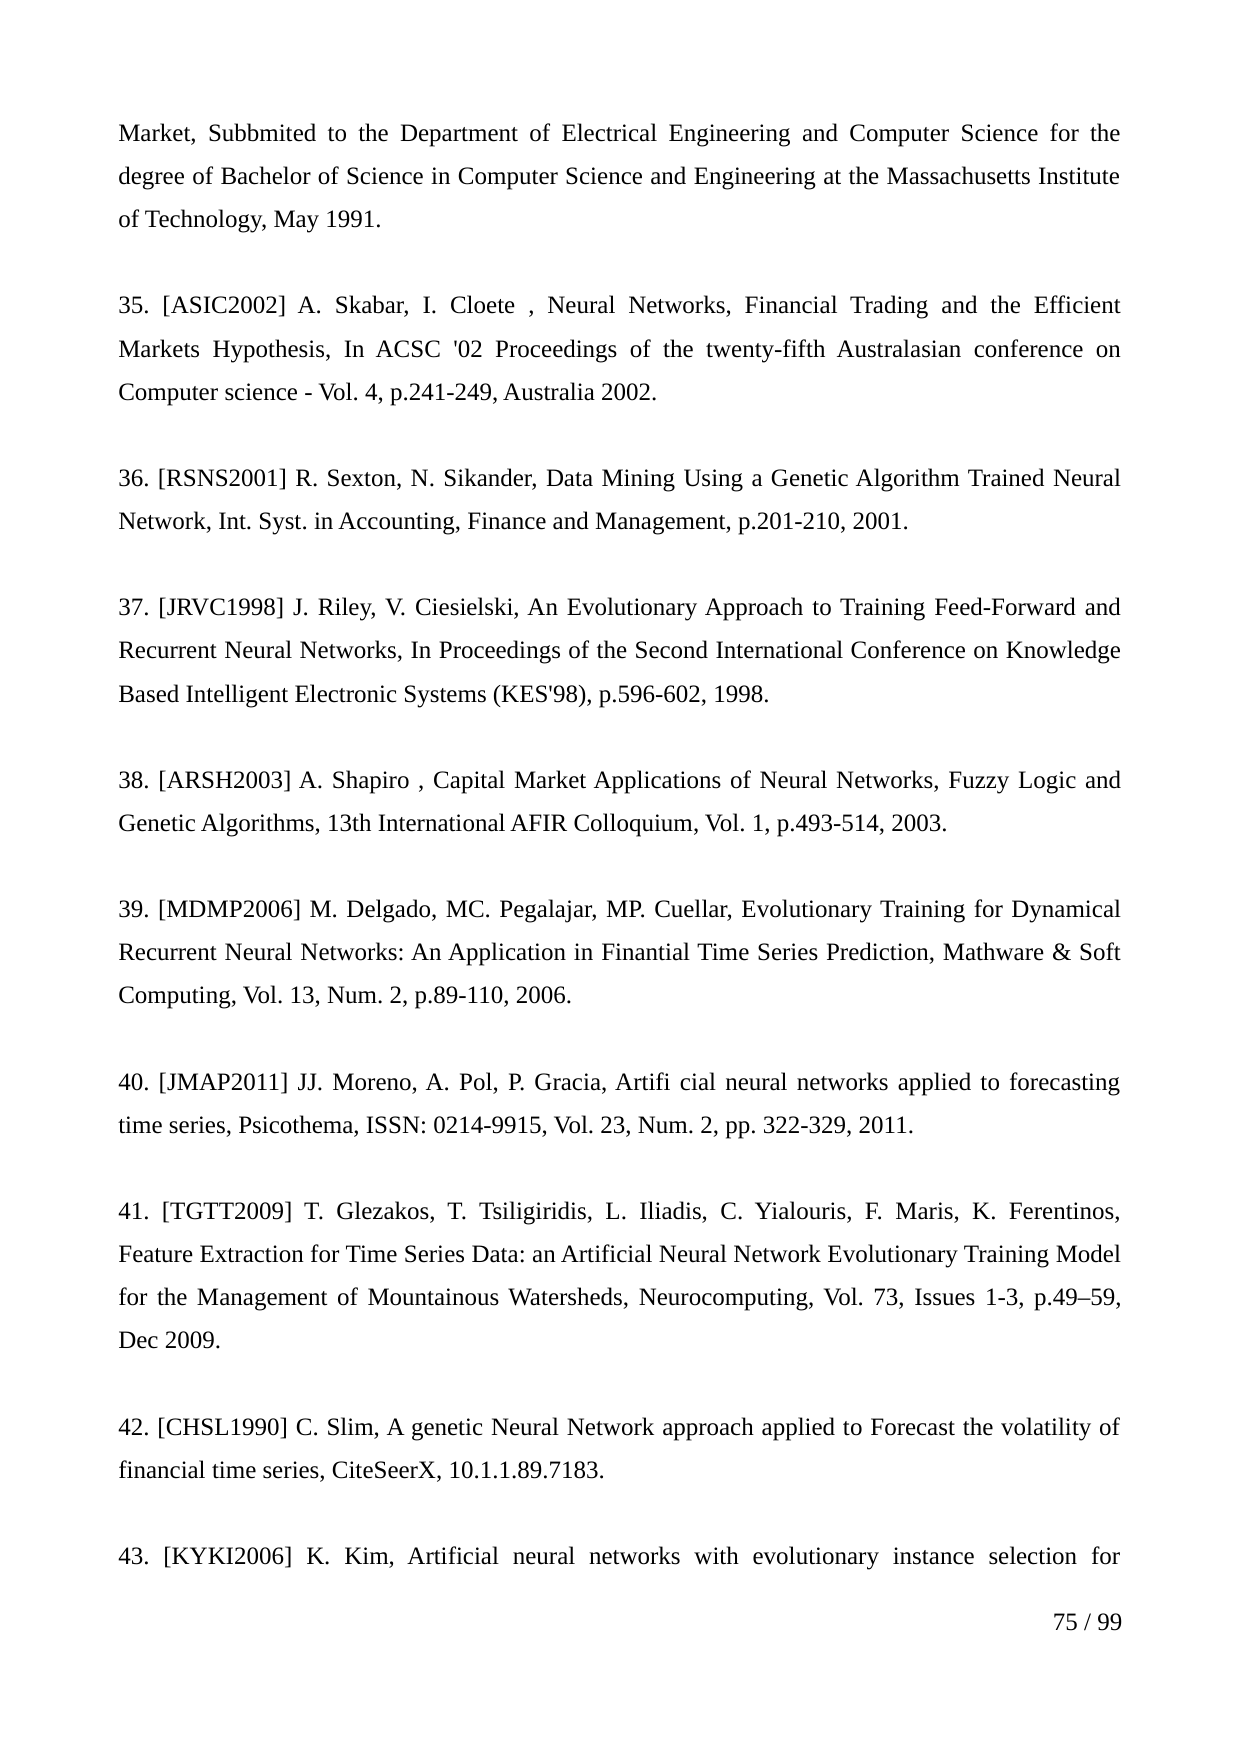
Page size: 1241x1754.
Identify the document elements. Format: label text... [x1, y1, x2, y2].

text 41. [TGTT2009] T. Glezakos, T. Tsiligiridis, L. Iliadis, C. Yialouris, F. Maris, K. Ferentinos, Feature Extraction for Time Series Data: an Artificial Neural Network Evolutionary Training Model for the Management of Mountainous Watersheds, Neurocomputing, Vol. 73, Issues 1-3, p.49–59, Dec 2009. [118, 1196, 1122, 1354]
text Market, Subbmited to the Department of Electrical Engineering and Computer Science for the degree of Bachelor of Science in Computer Science and Engineering at the Massachusetts Institute of Technology, May 1991. [118, 118, 1122, 233]
text 36. [RSNS2001] R. Sexton, N. Sikander, Data Mining Using a Genetic Algorithm Trained Neural Network, Int. Syst. in Accounting, Finance and Management, p.201-210, 2001. [118, 463, 1122, 535]
text 42. [CHSL1990] C. Slim, A genetic Neural Network approach applied to Forecast the volatility of financial time series, CiteSeerX, 10.1.1.89.7183. [118, 1412, 1122, 1484]
text 40. [JMAP2011] JJ. Moreno, A. Pol, P. Gracia, Artifi cial neural networks applied to forecasting time series, Psicothema, ISSN: 0214-9915, Vol. 23, Num. 2, pp. 322-329, 2011. [118, 1067, 1122, 1139]
text 37. [JRVC1998] J. Riley, V. Ciesielski, An Evolutionary Approach to Training Feed-Forward and Recurrent Neural Networks, In Proceedings of the Second International Conference on Knowledge Based Intelligent Electronic Systems (KES'98), p.596-602, 1998. [118, 592, 1122, 707]
text 35. [ASIC2002] A. Skabar, I. Cloete , Neural Networks, Financial Trading and the Efficient Markets Hypothesis, In ACSC '02 Proceedings of the twenty-fifth Australasian conference on Computer science - Vol. 4, p.241-249, Australia 2002. [118, 291, 1122, 406]
text 39. [MDMP2006] M. Delgado, MC. Pegalajar, MP. Cuellar, Evolutionary Training for Dynamical Recurrent Neural Networks: An Application in Finantial Time Series Prediction, Mathware & Soft Computing, Vol. 13, Num. 2, p.89-110, 2006. [118, 894, 1122, 1009]
text 38. [ARSH2003] A. Shapiro , Capital Market Applications of Neural Networks, Fuzzy Logic and Genetic Algorithms, 13th International AFIR Colloquium, Vol. 1, p.493-514, 2003. [118, 765, 1122, 837]
text 43. [KYKI2006] K. Kim, Artificial neural networks with evolutionary instance selection for [118, 1541, 1122, 1570]
